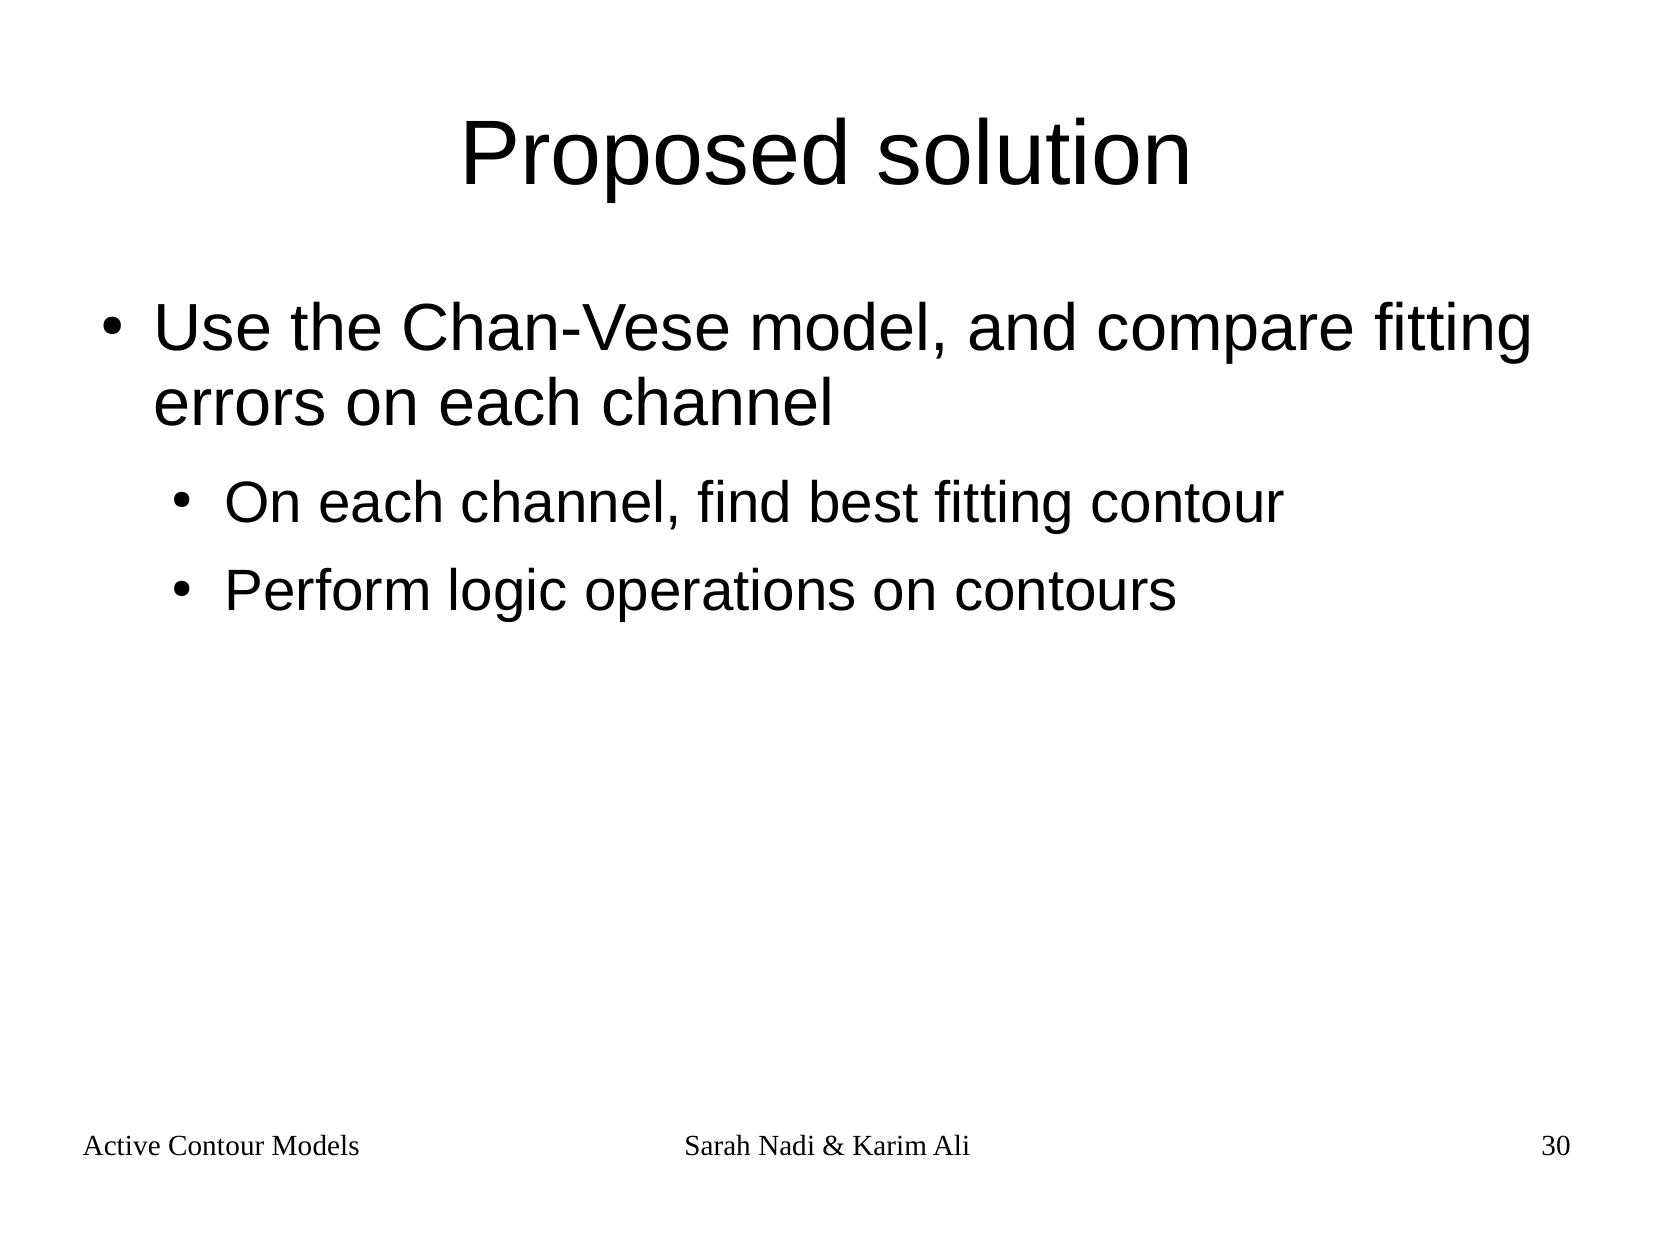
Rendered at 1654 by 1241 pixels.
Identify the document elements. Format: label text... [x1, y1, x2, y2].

title Proposed solution [82, 56, 1571, 250]
list Use the Chan-Vese model, and compare fitting errors on each channel On each channel, find best fitting contour Perform logic operations on contours [82, 290, 1571, 1109]
